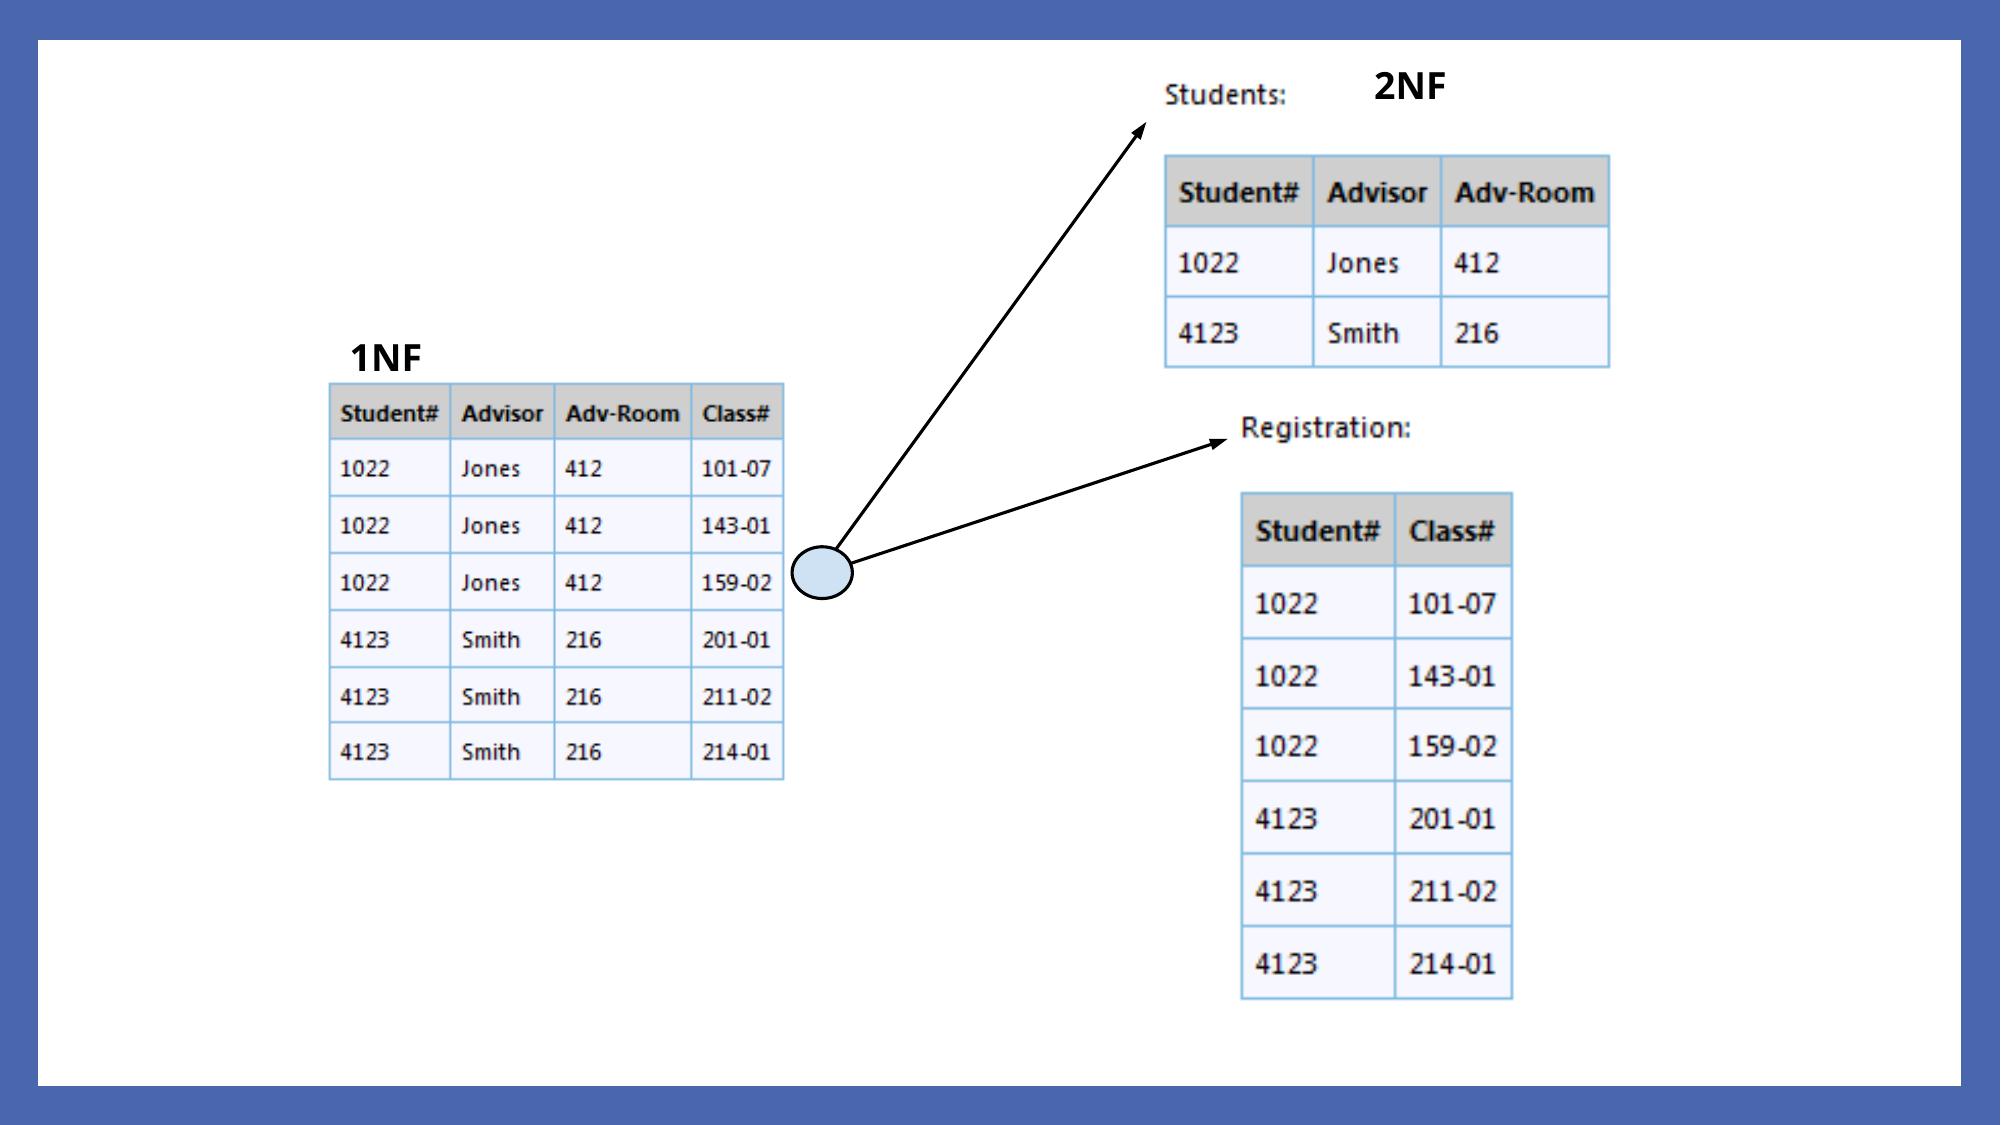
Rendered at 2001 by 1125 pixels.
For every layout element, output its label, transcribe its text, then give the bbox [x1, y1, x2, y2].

text_box [792, 546, 853, 599]
picture [1231, 402, 1540, 1011]
picture [1150, 80, 1621, 394]
text_box 1NF [334, 319, 508, 395]
text_box 2NF [1359, 47, 1533, 123]
picture [317, 369, 793, 791]
